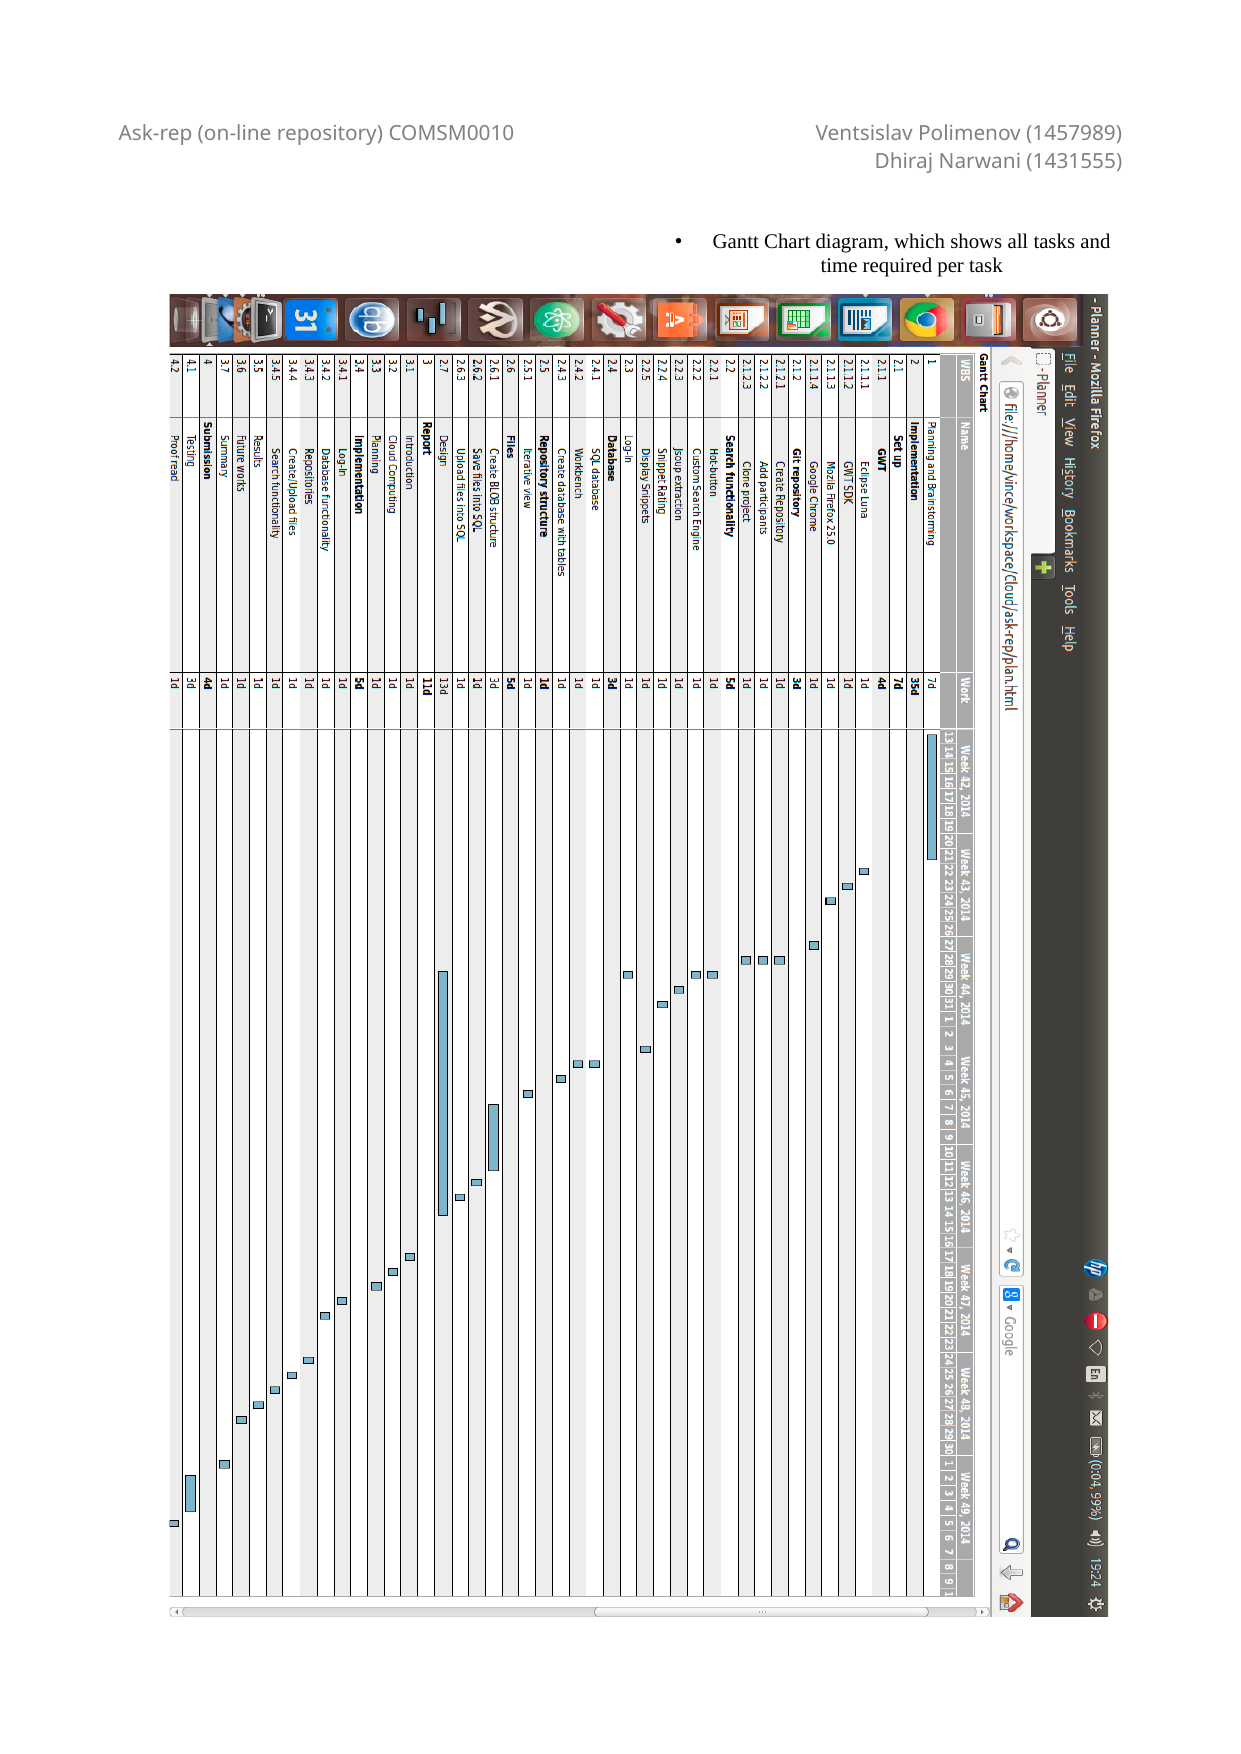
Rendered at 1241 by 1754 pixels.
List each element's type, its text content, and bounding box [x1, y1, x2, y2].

list Gantt Chart diagram, which shows all tasks and time required per task [663, 228, 1122, 277]
picture [169, 294, 1109, 1617]
